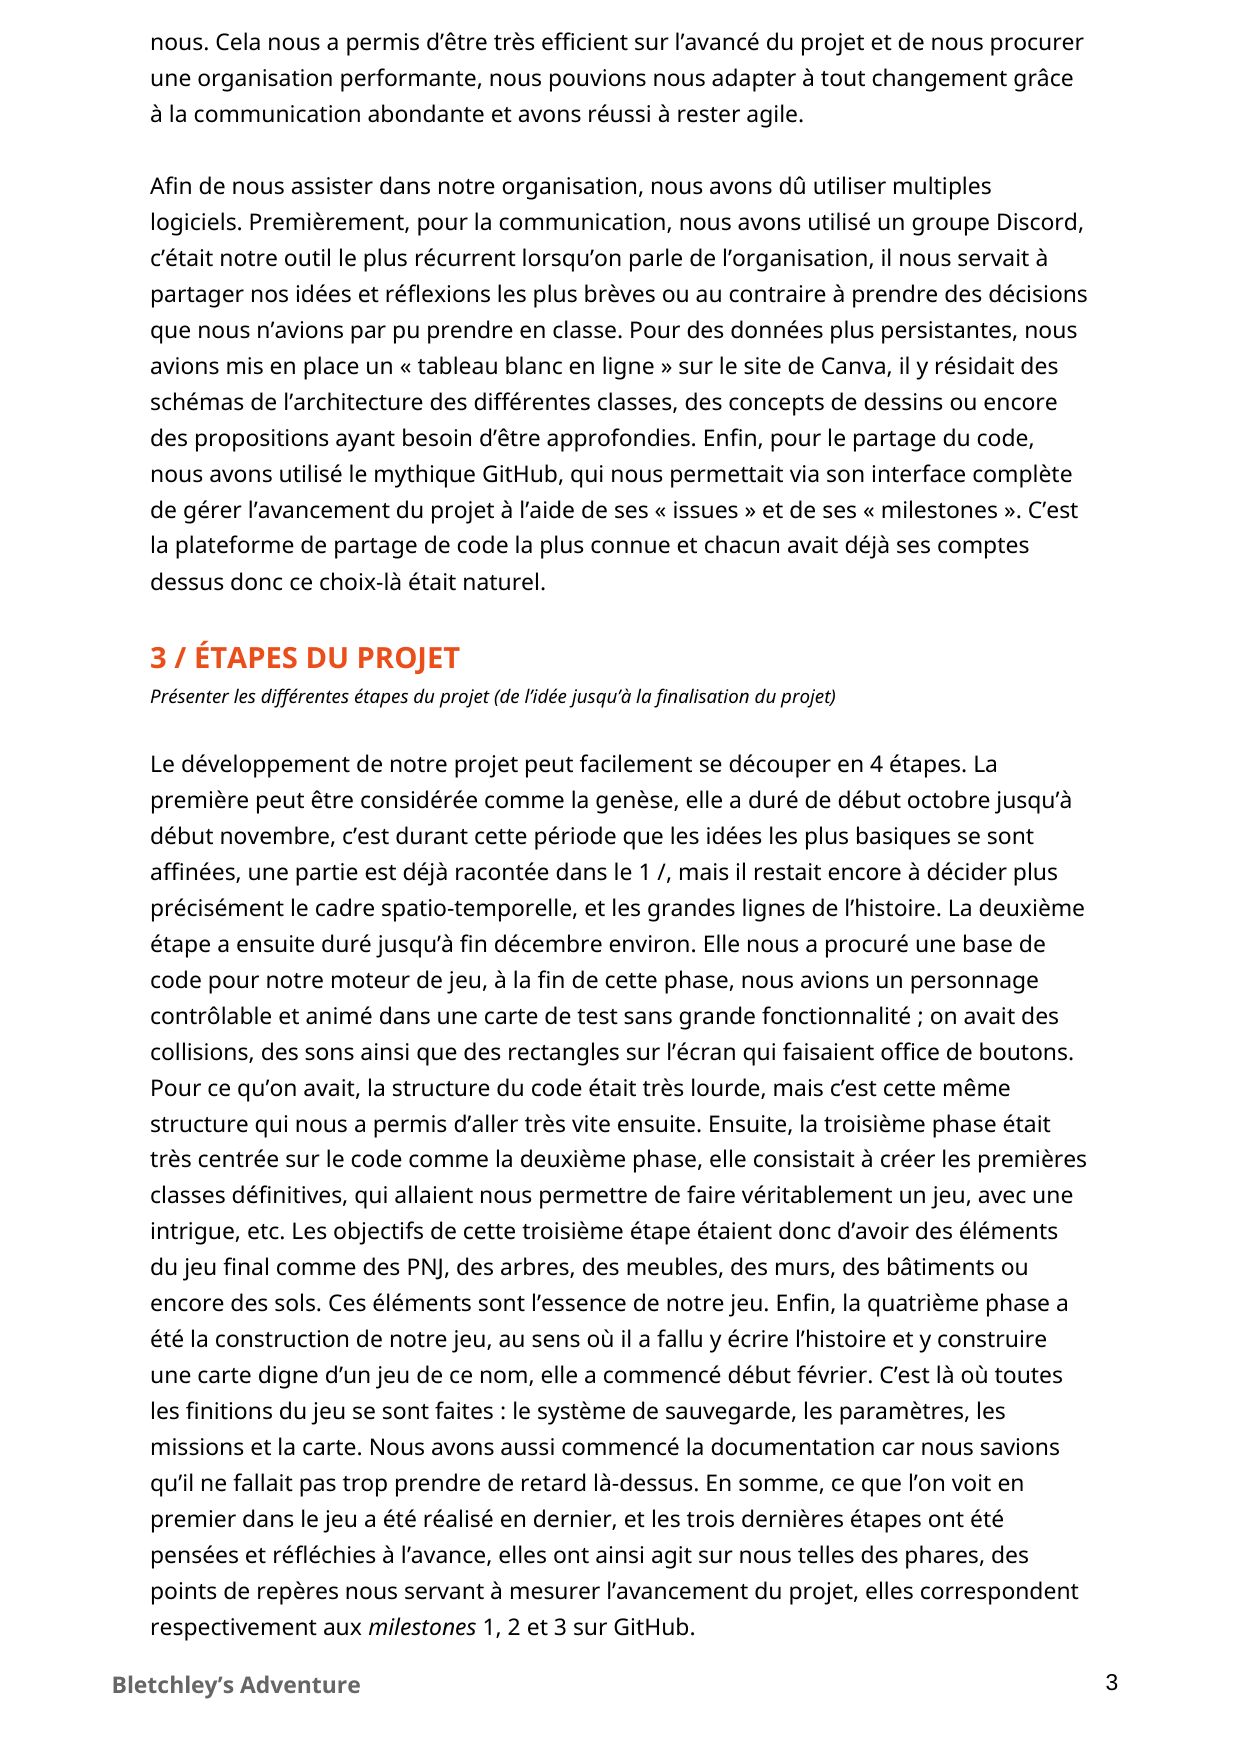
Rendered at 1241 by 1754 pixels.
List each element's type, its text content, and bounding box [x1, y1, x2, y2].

text Le développement de notre projet peut facilement se découper en 4 étapes. La première peut être considérée comme la genèse, elle a duré de début octobre jusqu’à début novembre, c’est durant cette période que les idées les plus basiques se sont affinées, une partie est déjà racontée dans le 1 /, mais il restait encore à décider plus précisément le cadre spatio-temporelle, et les grandes lignes de l’histoire. La deuxième étape a ensuite duré jusqu’à fin décembre environ. Elle nous a procuré une base de code pour notre moteur de jeu, à la fin de cette phase, nous avions un personnage contrôlable et animé dans une carte de test sans grande fonctionnalité ; on avait des collisions, des sons ainsi que des rectangles sur l’écran qui faisaient office de boutons. Pour ce qu’on avait, la structure du code était très lourde, mais c’est cette même structure qui nous a permis d’aller très vite ensuite. Ensuite, la troisième phase était très centrée sur le code comme la deuxième phase, elle consistait à créer les premières classes définitives, qui allaient nous permettre de faire véritablement un jeu, avec une intrigue, etc. Les objectifs de cette troisième étape étaient donc d’avoir des éléments du jeu final comme des PNJ, des arbres, des meubles, des murs, des bâtiments ou encore des sols. Ces éléments sont l’essence de notre jeu. Enfin, la quatrième phase a été la construction de notre jeu, au sens où il a fallu y écrire l’histoire et y construire une carte digne d’un jeu de ce nom, elle a commencé début février. C’est là où toutes les finitions du jeu se sont faites : le système de sauvegarde, les paramètres, les missions et la carte. Nous avons aussi commencé la documentation car nous savions qu’il ne fallait pas trop prendre de retard là-dessus. En somme, ce que l’on voit en premier dans le jeu a été réalisé en dernier, et les trois dernières étapes ont été pensées et réfléchies à l’avance, elles ont ainsi agit sur nous telles des phares, des points de repères nous servant à mesurer l’avancement du projet, elles correspondent respectivement aux milestones 1, 2 et 3 sur GitHub. [150, 748, 1090, 1642]
text Présenter les différentes étapes du projet (de l’idée jusqu’à la finalisation du projet) [150, 683, 1090, 708]
text Afin de nous assister dans notre organisation, nous avons dû utiliser multiples logiciels. Premièrement, pour la communication, nous avons utilisé un groupe Discord, c’était notre outil le plus récurrent lorsqu’on parle de l’organisation, il nous servait à partager nos idées et réflexions les plus brèves ou au contraire à prendre des décisions que nous n’avions par pu prendre en classe. Pour des données plus persistantes, nous avions mis en place un « tableau blanc en ligne » sur le site de Canva, il y résidait des schémas de l’architecture des différentes classes, des concepts de dessins ou encore des propositions ayant besoin d’être approfondies. Enfin, pour le partage du code, nous avons utilisé le mythique GitHub, qui nous permettait via son interface complète de gérer l’avancement du projet à l’aide de ses « issues » et de ses « milestones ». C’est la plateforme de partage de code la plus connue et chacun avait déjà ses comptes dessus donc ce choix-là était naturel. [150, 170, 1090, 597]
text nous. Cela nous a permis d’être très efficient sur l’avancé du projet et de nous procurer une organisation performante, nous pouvions nous adapter à tout changement grâce à la communication abondante et avons réussi à rester agile. [150, 26, 1090, 129]
text 3 / ÉTAPES DU PROJET [150, 637, 1090, 677]
